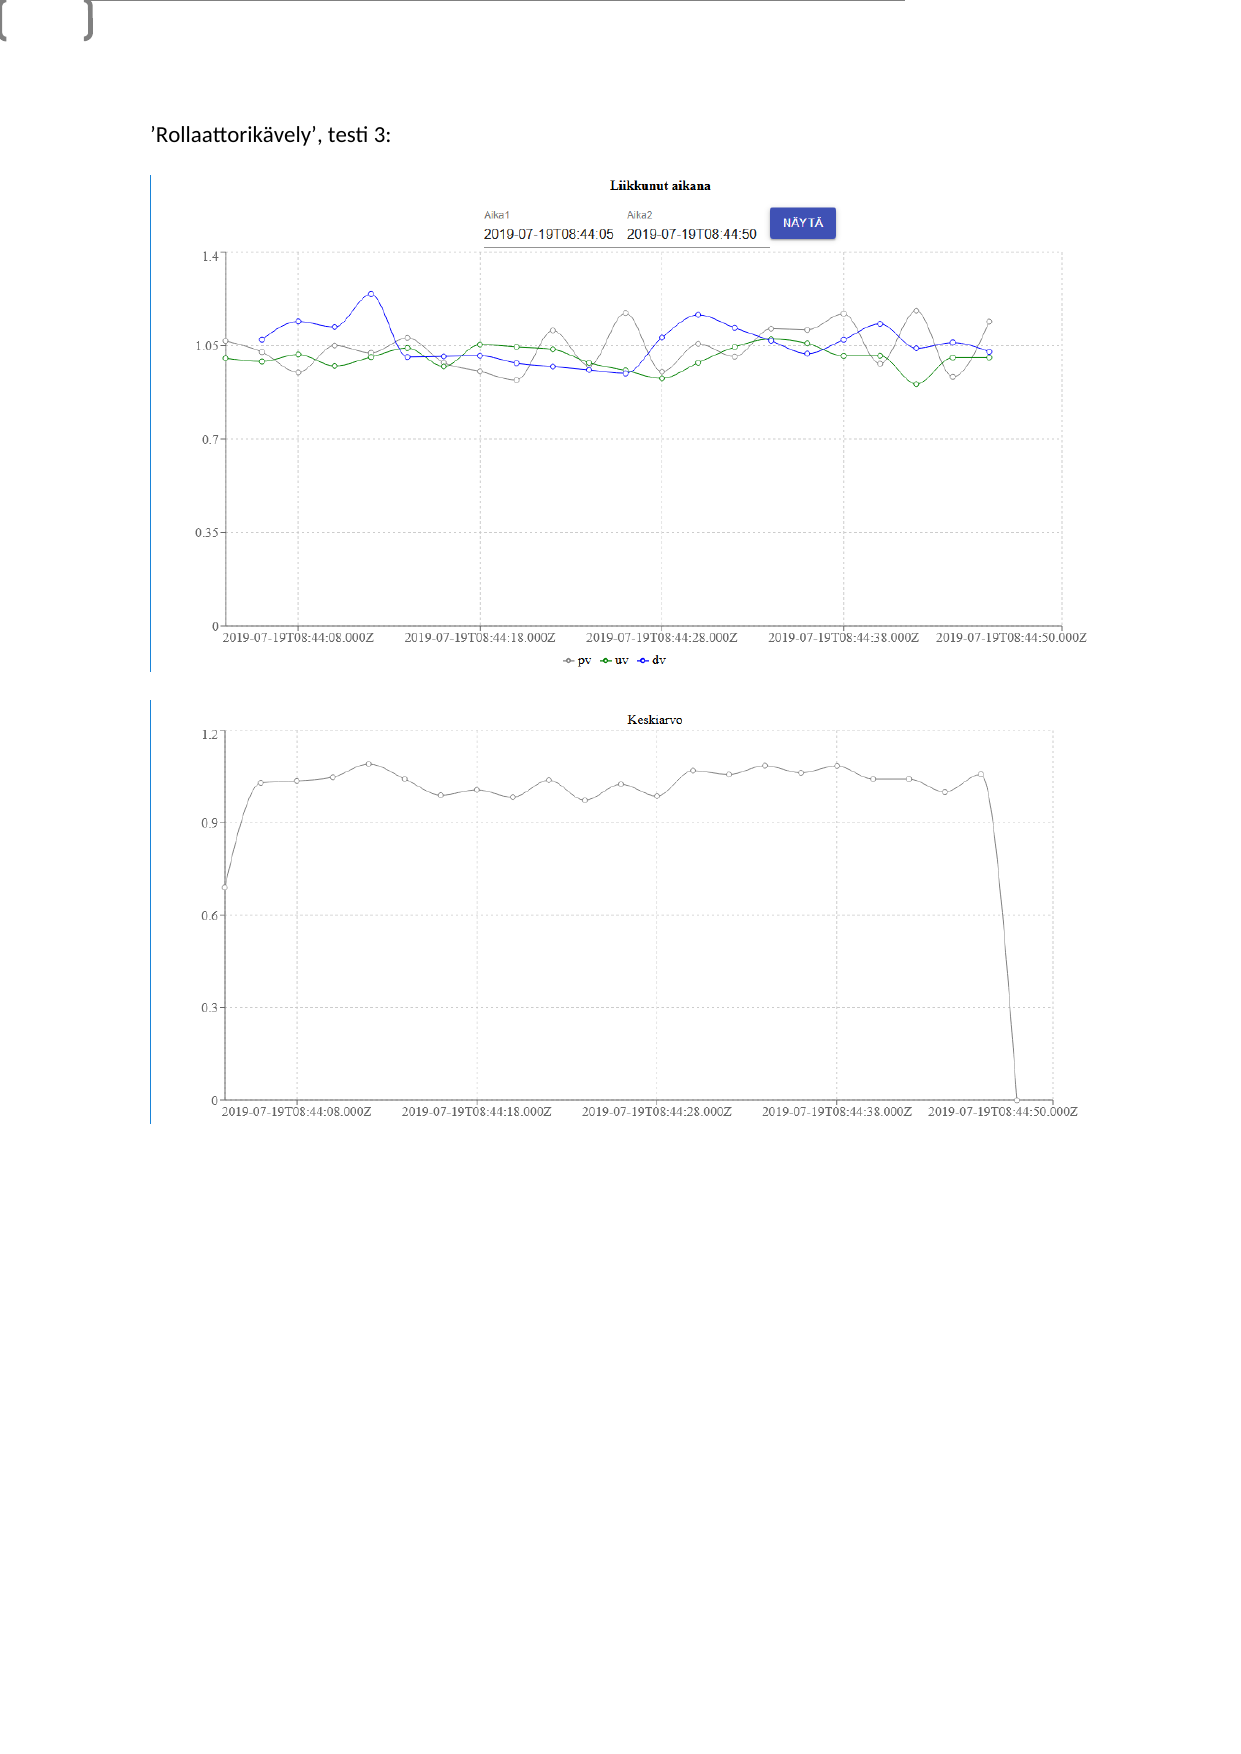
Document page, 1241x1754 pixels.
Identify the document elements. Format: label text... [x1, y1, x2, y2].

text ’Rollaattorikävely’, testi 3: [150, 120, 1090, 148]
